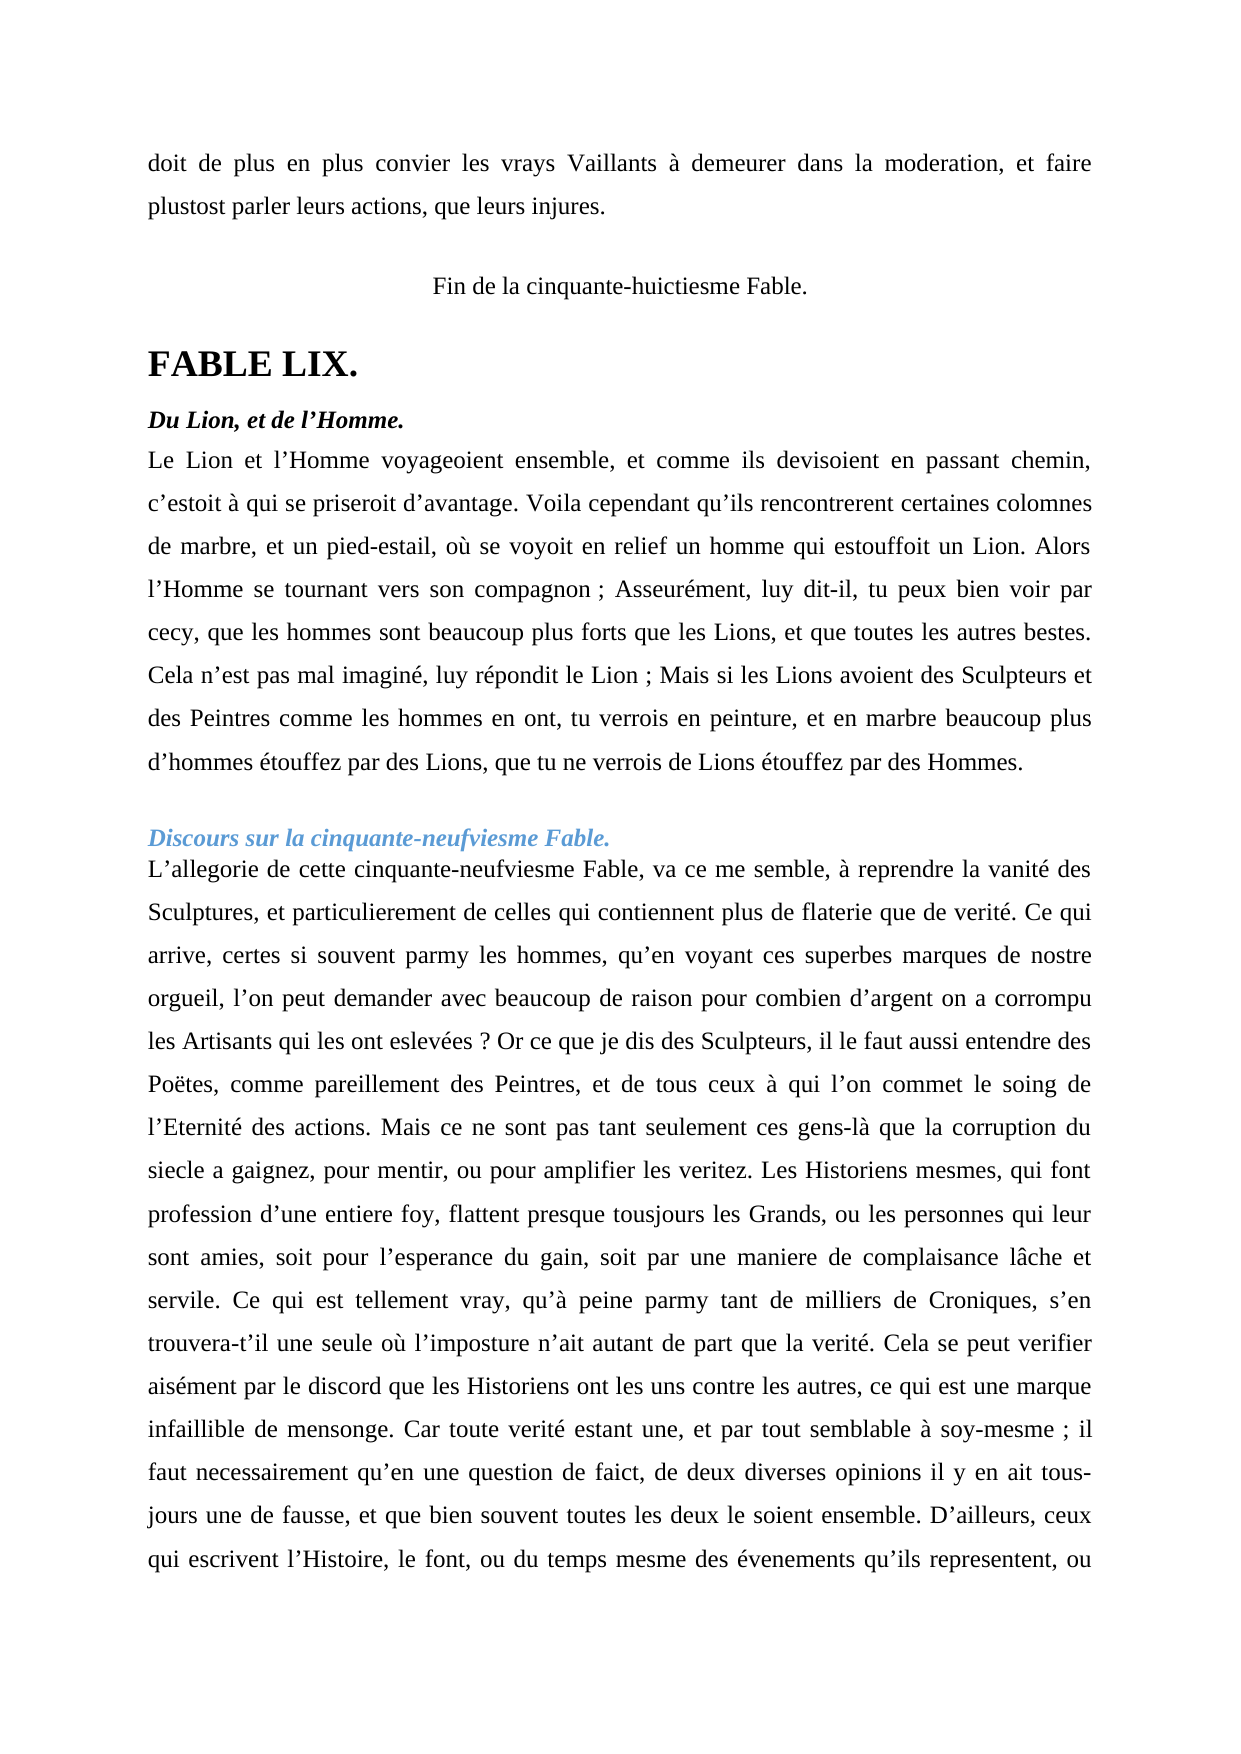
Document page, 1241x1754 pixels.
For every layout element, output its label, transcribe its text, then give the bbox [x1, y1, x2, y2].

subtitle Discours sur la cinquante-neufviesme Fable. [148, 823, 1093, 852]
text doit de plus en plus convier les vrays Vaillants à demeurer dans la moderation, et faire plustost parler leurs actions, que leurs injures. [148, 148, 1093, 219]
text L’allegorie de cette cinquante-neufviesme Fable, va ce me semble, à reprendre la vanité des Sculptures, et particulierement de celles qui contiennent plus de flaterie que de verité. Ce qui arrive, certes si souvent parmy les hommes, qu’en voyant ces superbes marques de nostre orgueil, l’on peut demander avec beaucoup de raison pour combien d’argent on a corrompu les Artisants qui les ont eslevées ? Or ce que je dis des Sculpteurs, il le faut aussi entendre des Poëtes, comme pareillement des Peintres, et de tous ceux à qui l’on commet le soing de l’Eternité des actions. Mais ce ne sont pas tant seulement ces gens-là que la corruption du siecle a gaignez, pour mentir, ou pour amplifier les veritez. Les Historiens mesmes, qui font profession d’une entiere foy, flattent presque tousjours les Grands, ou les personnes qui leur sont amies, soit pour l’esperance du gain, soit par une maniere de complaisance lâche et servile. Ce qui est tellement vray, qu’à peine parmy tant de milliers de Croniques, s’en trouvera-t’il une seule où l’imposture n’ait autant de part que la verité. Cela se peut verifier aisément par le discord que les Historiens ont les uns contre les autres, ce qui est une marque infaillible de mensonge. Car toute verité estant une, et par tout semblable à soy-mesme ; il faut necessairement qu’en une question de faict, de deux diverses opinions il y en ait tous-jours une de fausse, et que bien souvent toutes les deux le soient ensemble. D’ailleurs, ceux qui escrivent l’Histoire, le font, ou du temps mesme des évenements qu’ils representent, ou [148, 854, 1093, 1572]
text Du Lion, et de l’Homme. [148, 406, 1093, 434]
subtitle FABLE LIX. [148, 342, 1093, 385]
text Le Lion et l’Homme voyageoient ensemble, et comme ils devisoient en passant chemin, c’estoit à qui se priseroit d’avantage. Voila cependant qu’ils rencontrerent certaines colomnes de marbre, et un pied-estail, où se voyoit en relief un homme qui estouffoit un Lion. Alors l’Homme se tournant vers son compagnon ; Asseurément, luy dit-il, tu peux bien voir par cecy, que les hommes sont beaucoup plus forts que les Lions, et que toutes les autres bestes. Cela n’est pas mal imaginé, luy répondit le Lion ; Mais si les Lions avoient des Sculpteurs et des Peintres comme les hommes en ont, tu verrois en peinture, et en marbre beaucoup plus d’hommes étouffez par des Lions, que tu ne verrois de Lions étouffez par des Hommes. [148, 445, 1093, 775]
text Fin de la cinquante-huictiesme Fable. [148, 271, 1093, 300]
